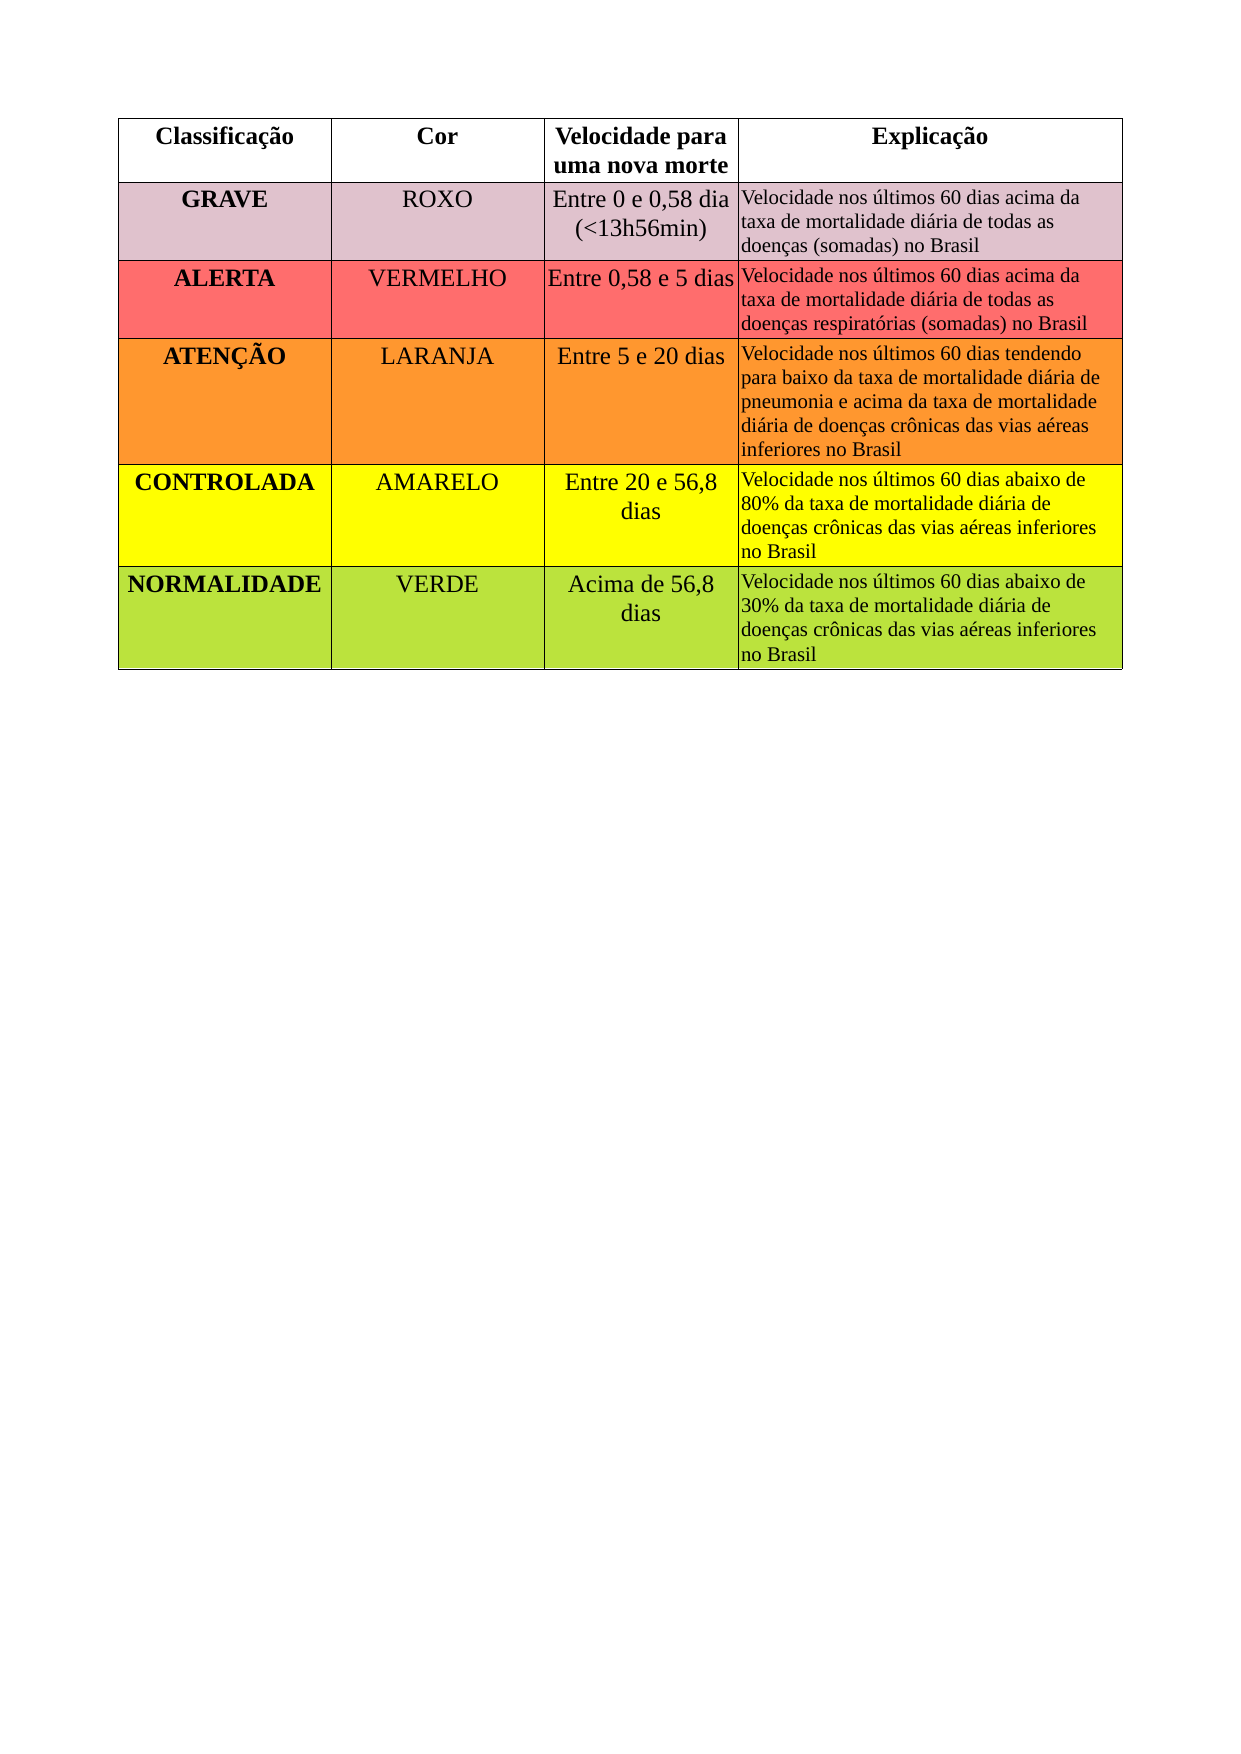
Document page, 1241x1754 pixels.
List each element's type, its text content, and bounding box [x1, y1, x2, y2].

table_cell Acima de 56,8 dias [545, 567, 738, 668]
table_cell ROXO [332, 183, 544, 260]
table_cell Entre 20 e 56,8 dias [545, 465, 738, 566]
table_cell Entre 0,58 e 5 dias [545, 261, 738, 338]
table_cell Entre 0 e 0,58 dia (<13h56min) [545, 183, 738, 260]
table_cell LARANJA [332, 339, 544, 464]
table_cell ATENÇÃO [119, 339, 331, 464]
table_header Cor [332, 119, 544, 182]
table_cell Velocidade nos últimos 60 dias abaixo de 80% da taxa de mortalidade diária de doenças crônicas das vias aéreas inferiores no Brasil [739, 465, 1122, 566]
table_cell Velocidade nos últimos 60 dias tendendo para baixo da taxa de mortalidade diária de pneumonia e acima da taxa de mortalidade diária de doenças crônicas das vias aéreas inferiores no Brasil [739, 339, 1122, 464]
table_header Explicação [739, 119, 1122, 182]
table_cell CONTROLADA [119, 465, 331, 566]
table_cell NORMALIDADE [119, 567, 331, 668]
table_cell Entre 5 e 20 dias [545, 339, 738, 464]
table_header Classificação [119, 119, 331, 182]
table_cell Velocidade nos últimos 60 dias acima da taxa de mortalidade diária de todas as doenças respiratórias (somadas) no Brasil [739, 261, 1122, 338]
table_cell Velocidade nos últimos 60 dias abaixo de 30% da taxa de mortalidade diária de doenças crônicas das vias aéreas inferiores no Brasil [739, 567, 1122, 668]
table_cell VERDE [332, 567, 544, 668]
table_cell GRAVE [119, 183, 331, 260]
table_cell AMARELO [332, 465, 544, 566]
table_cell ALERTA [119, 261, 331, 338]
table_cell VERMELHO [332, 261, 544, 338]
table_header Velocidade para uma nova morte [545, 119, 738, 182]
table_cell Velocidade nos últimos 60 dias acima da taxa de mortalidade diária de todas as doenças (somadas) no Brasil [739, 183, 1122, 260]
